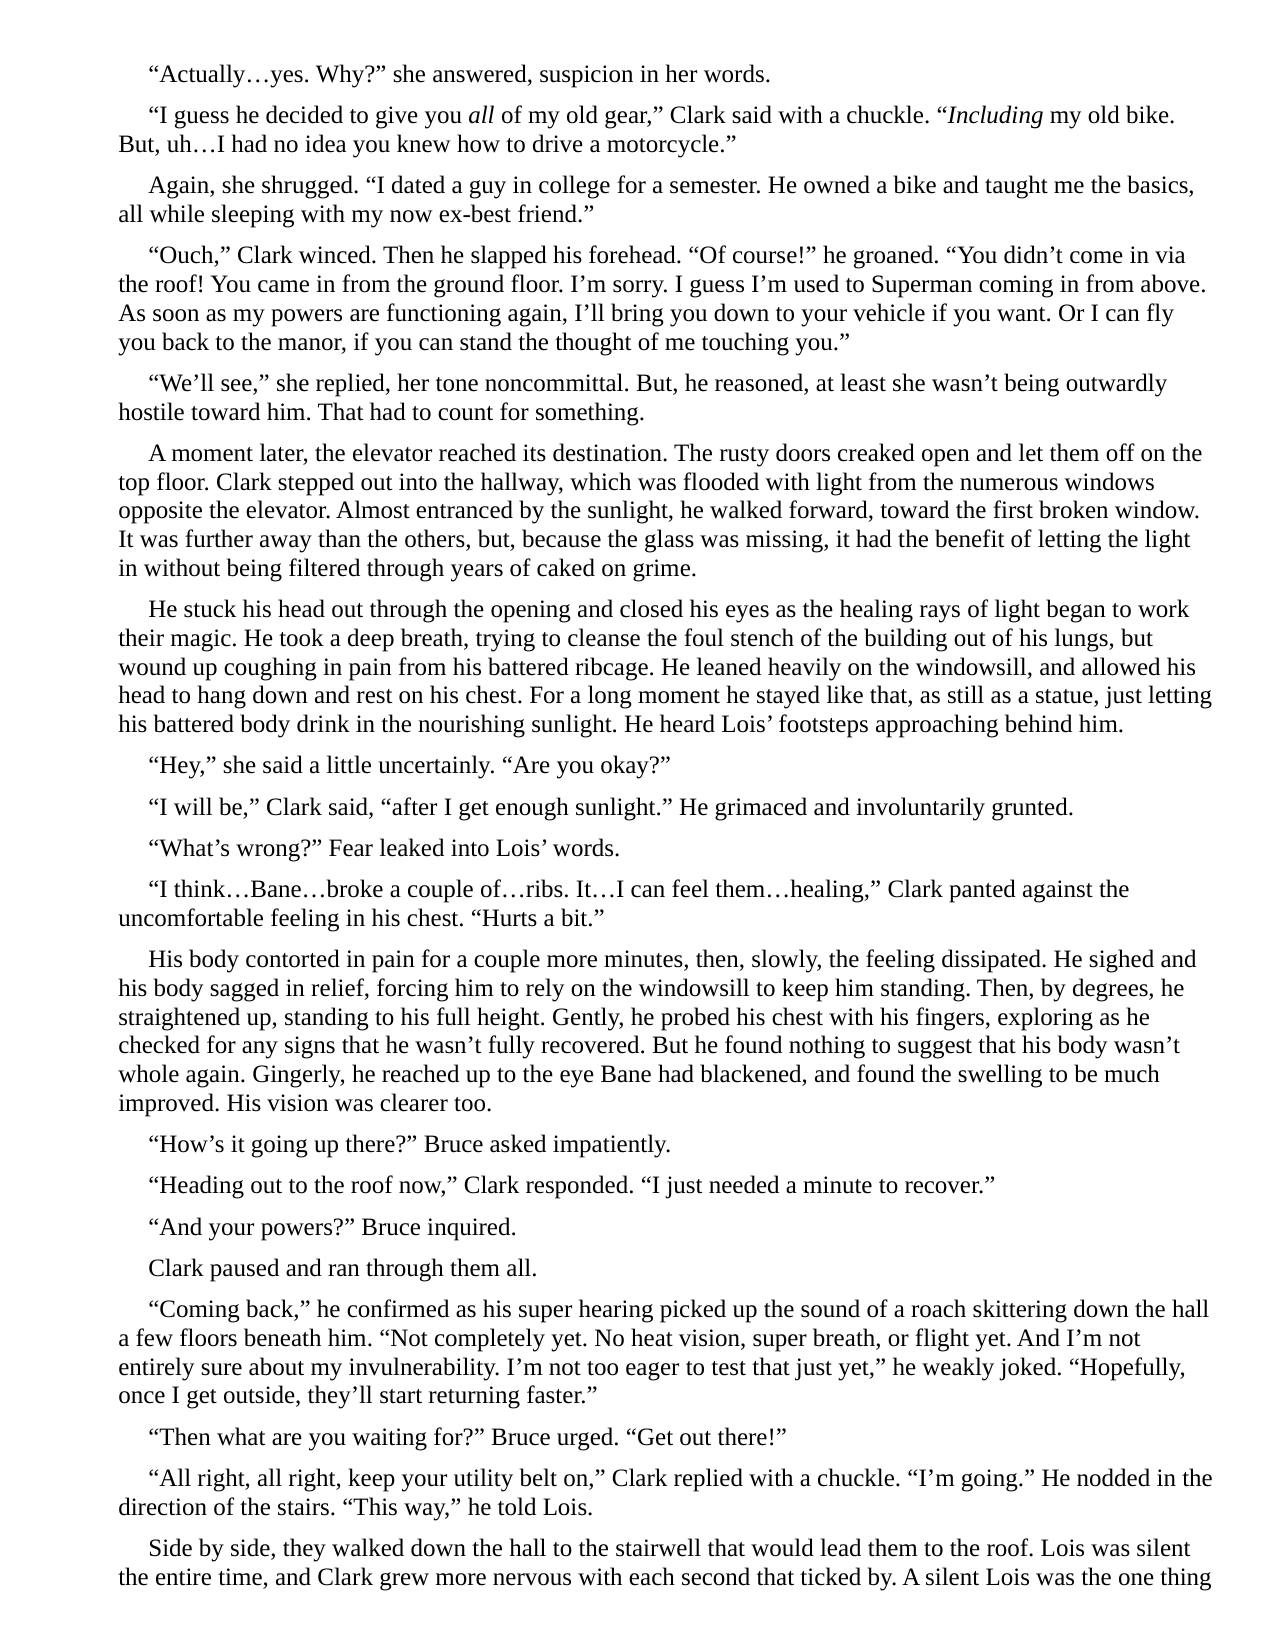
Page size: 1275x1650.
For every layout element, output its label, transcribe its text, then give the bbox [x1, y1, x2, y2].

text “All right, all right, keep your utility belt on,” Clark replied with a chuckle. “I’m going.” He nodded in the direction of the stairs. “This way,” he told Lois. [118, 1463, 1216, 1520]
text “Coming back,” he confirmed as his super hearing picked up the sound of a roach skittering down the hall a few floors beneath him. “Not completely yet. No heat vision, super breath, or flight yet. And I’m not entirely sure about my invulnerability. I’m not too eager to test that just yet,” he weakly joked. “Hopefully, once I get outside, they’ll start returning faster.” [118, 1294, 1216, 1409]
text “Heading out to the roof now,” Clark responded. “I just needed a minute to recover.” [118, 1170, 1216, 1199]
text “Ouch,” Clark winced. Then he slapped his forehead. “Of course!” he groaned. “You didn’t come in via the roof! You came in from the ground floor. I’m sorry. I guess I’m used to Superman coming in from above. As soon as my powers are functioning again, I’ll bring you down to your vehicle if you want. Or I can fly you back to the manor, if you can stand the thought of me touching you.” [118, 240, 1216, 355]
text “And your powers?” Bruce inquired. [118, 1212, 1216, 1240]
text He stuck his head out through the opening and closed his eyes as the healing rays of light began to work their magic. He took a deep breath, trying to cleanse the foul stench of the building out of his lungs, but wound up coughing in pain from his battered ribcage. He leaned heavily on the windowsill, and allowed his head to hang down and rest on his chest. For a long moment he stayed like that, as still as a statue, just letting his battered body drink in the nourishing sunlight. He heard Lois’ footsteps approaching behind him. [118, 594, 1216, 738]
text “I guess he decided to give you all of my old gear,” Clark said with a chuckle. “Including my old bike. But, uh…I had no idea you knew how to drive a motorcycle.” [118, 100, 1216, 158]
text Side by side, they walked down the hall to the stairwell that would lead them to the roof. Lois was silent the entire time, and Clark grew more nervous with each second that ticked by. A silent Lois was the one thing [118, 1533, 1216, 1590]
text “I will be,” Clark said, “after I get enough sunlight.” He grimaced and involuntarily grunted. [118, 792, 1216, 820]
text His body contorted in pain for a couple more minutes, then, slowly, the feeling dissipated. He sighed and his body sagged in relief, forcing him to rely on the windowsill to keep him standing. Then, by degrees, he straightened up, standing to his full height. Gently, he probed his chest with his fingers, exploring as he checked for any signs that he wasn’t fully recovered. But he found nothing to suggest that his body wasn’t whole again. Gingerly, he reached up to the eye Bane had blackened, and found the swelling to be much improved. His vision was clearer too. [118, 944, 1216, 1117]
text A moment later, the elevator reached its destination. The rusty doors creaked open and let them off on the top floor. Clark stepped out into the hallway, which was flooded with light from the numerous windows opposite the elevator. Almost entranced by the sunlight, he walked forward, toward the first broken window. It was further away than the others, but, because the glass was missing, it had the benefit of letting the light in without being filtered through years of caked on grime. [118, 438, 1216, 582]
text “Actually…yes. Why?” she answered, suspicion in her words. [118, 59, 1216, 88]
text Clark paused and ran through them all. [118, 1253, 1216, 1282]
text Again, she shrugged. “I dated a guy in college for a semester. He owned a bike and taught me the basics, all while sleeping with my now ex-best friend.” [118, 170, 1216, 228]
text “We’ll see,” she replied, her tone noncommittal. But, he reasoned, at least she wasn’t being outwardly hostile toward him. That had to count for something. [118, 368, 1216, 425]
text “I think…Bane…broke a couple of…ribs. It…I can feel them…healing,” Clark panted against the uncomfortable feeling in his chest. “Hurts a bit.” [118, 874, 1216, 932]
text “What’s wrong?” Fear leaked into Lois’ words. [118, 833, 1216, 862]
text “Hey,” she said a little uncertainly. “Are you okay?” [118, 750, 1216, 779]
text “How’s it going up there?” Bruce asked impatiently. [118, 1129, 1216, 1158]
text “Then what are you waiting for?” Bruce urged. “Get out there!” [118, 1422, 1216, 1450]
